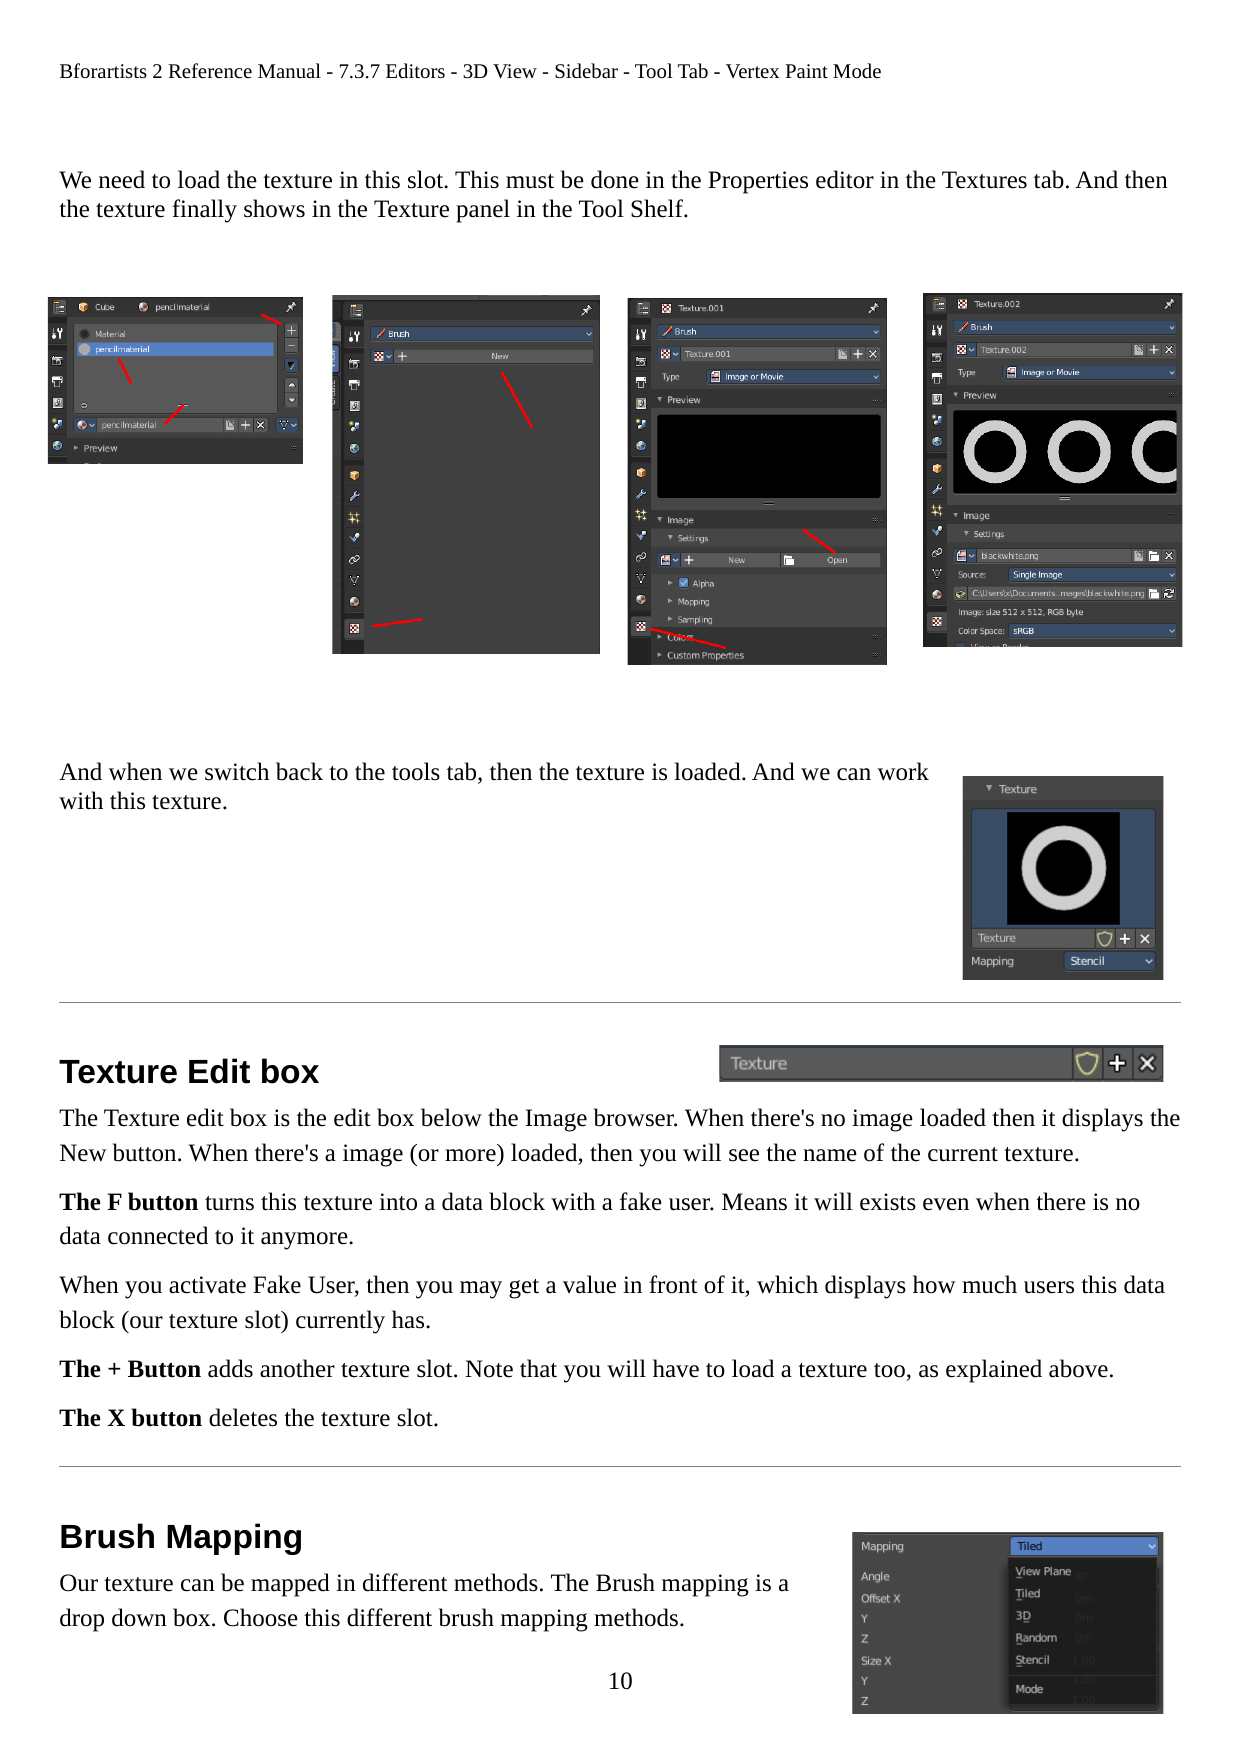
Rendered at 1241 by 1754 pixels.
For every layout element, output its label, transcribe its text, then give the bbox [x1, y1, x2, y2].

text The + Button adds another texture slot. Note that you will have to load a texture too, as explained above. [59, 1354, 1181, 1383]
text The F button turns this texture into a data block with a fake user. Means it will exists even when there is no data connected to it anymore. [59, 1187, 1181, 1250]
picture [923, 293, 1183, 647]
subtitle Texture Edit box [59, 1052, 1181, 1091]
picture [627, 298, 887, 665]
text The X button deletes the texture slot. [59, 1403, 1181, 1432]
text And when we switch back to the tools tab, then the texture is loaded. And we can work with this texture. [59, 757, 1181, 814]
picture [852, 1532, 1164, 1714]
text Our texture can be mapped in different methods. The Brush mapping is a drop down box. Choose this different brush mapping methods. [59, 1568, 852, 1631]
picture [719, 1045, 1164, 1082]
text We need to load the texture in this slot. This must be done in the Properties editor in the Textures tab. And then the texture finally shows in the Texture panel in the Tool Shelf. [59, 165, 1181, 223]
subtitle Brush Mapping [59, 1517, 1181, 1556]
picture [47, 297, 303, 464]
picture [332, 295, 600, 654]
picture [962, 776, 1164, 980]
text When you activate Fake User, then you may get a value in front of it, which displays how much users this data block (our texture slot) currently has. [59, 1270, 1181, 1333]
text The Texture edit box is the edit box below the Image browser. When there's no image loaded then it displays the New button. When there's a image (or more) loaded, then you will see the name of the current texture. [59, 1103, 1181, 1166]
